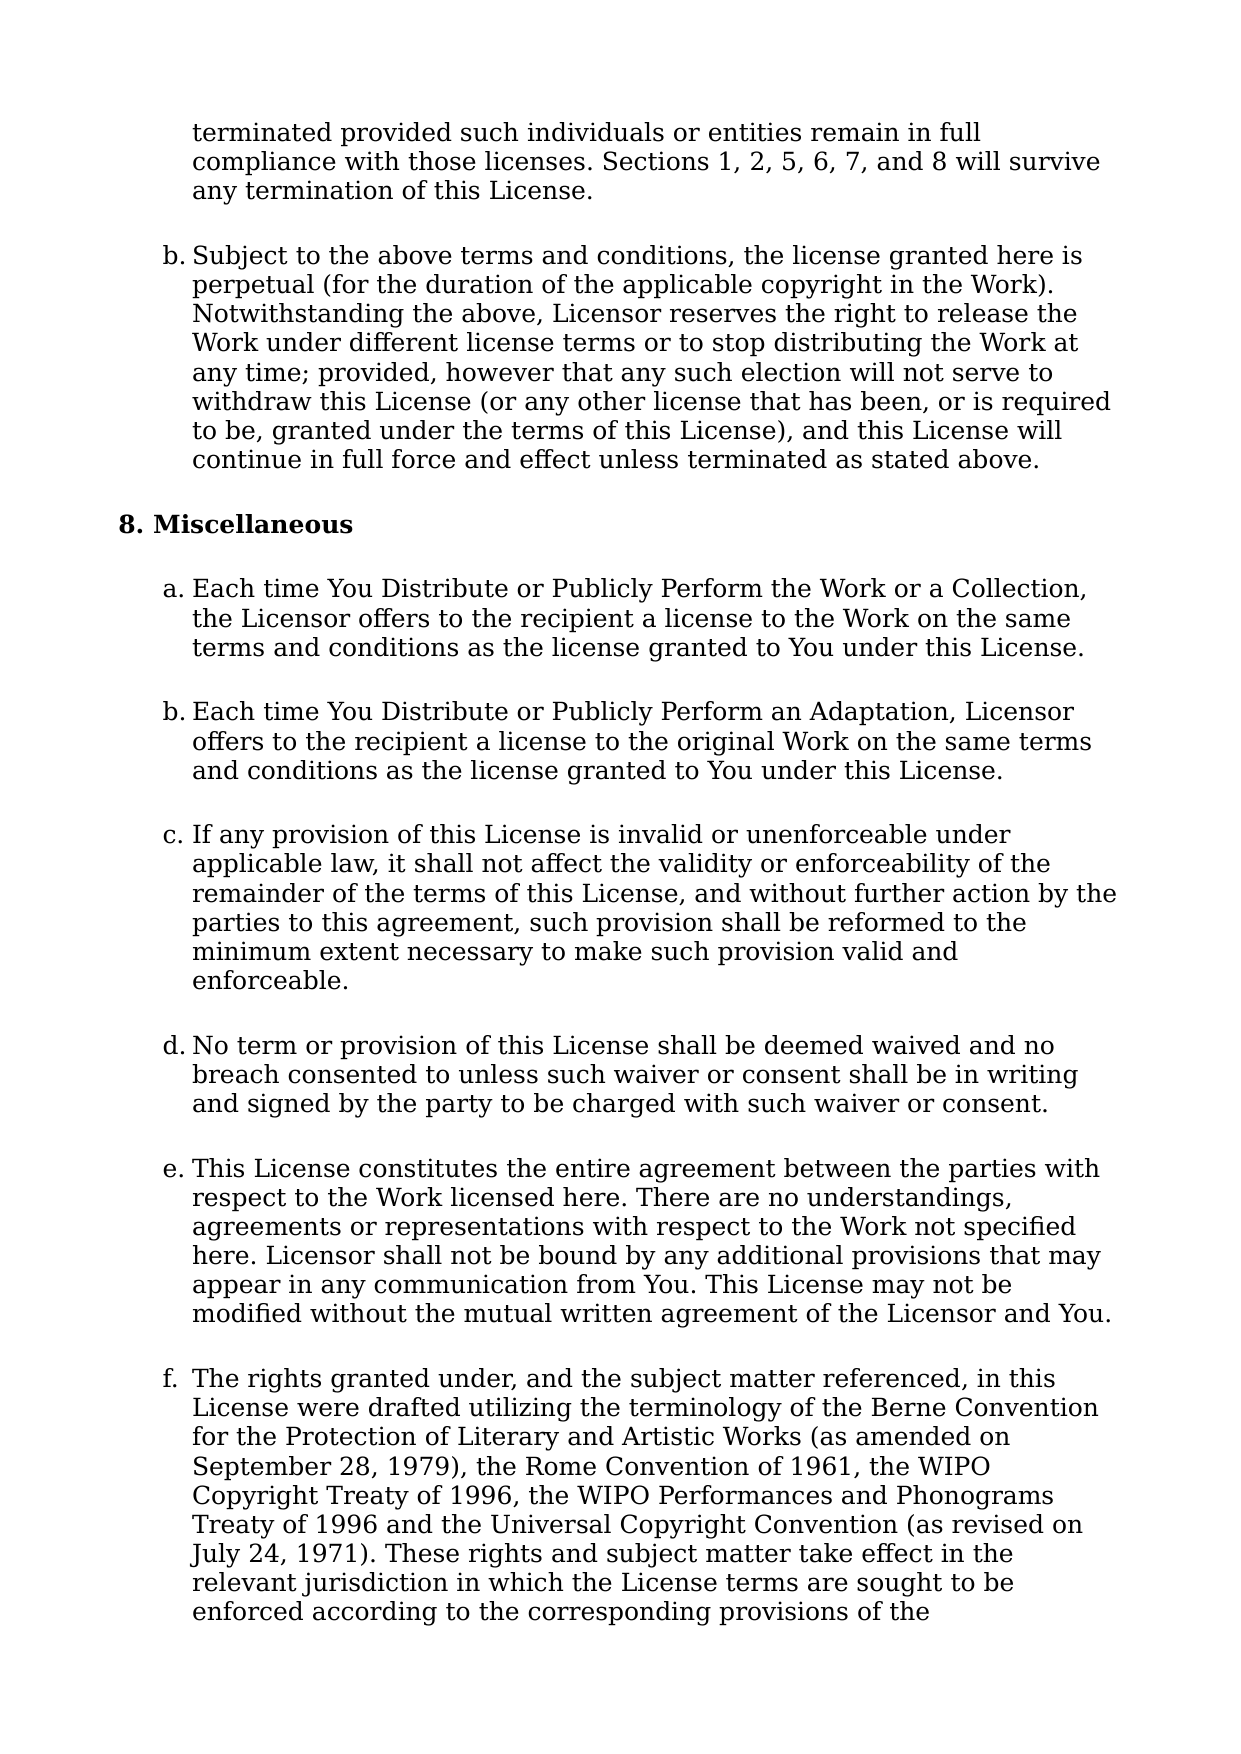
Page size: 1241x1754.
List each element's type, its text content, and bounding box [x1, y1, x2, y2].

list terminated provided such individuals or entities remain in full compliance with those licenses. Sections 1, 2, 5, 6, 7, and 8 will survive any termination of this License. [162, 118, 1122, 206]
list Each time You Distribute or Publicly Perform the Work or a Collection, the Licensor offers to the recipient a license to the Work on the same terms and conditions as the license granted to You under this License. [162, 574, 1122, 662]
list No term or provision of this License shall be deemed waived and no breach consented to unless such waiver or consent shall be in writing and signed by the party to be charged with such waiver or consent. [162, 1031, 1122, 1118]
list Each time You Distribute or Publicly Perform an Adaptation, Licensor offers to the recipient a license to the original Work on the same terms and conditions as the license granted to You under this License. [162, 697, 1122, 785]
list Subject to the above terms and conditions, the license granted here is perpetual (for the duration of the applicable copyright in the Work). Notwithstanding the above, Licensor reserves the right to release the Work under different license terms or to stop distributing the Work at any time; provided, however that any such election will not serve to withdraw this License (or any other license that has been, or is required to be, granted under the terms of this License), and this License will continue in full force and effect unless terminated as stated above. [162, 241, 1122, 474]
list This License constitutes the entire agreement between the parties with respect to the Work licensed here. There are no understandings, agreements or representations with respect to the Work not specified here. Licensor shall not be bound by any additional provisions that may appear in any communication from You. This License may not be modified without the mutual written agreement of the Licensor and You. [162, 1154, 1122, 1329]
text 8. Miscellaneous [118, 510, 1122, 539]
list If any provision of this License is invalid or unenforceable under applicable law, it shall not affect the validity or enforceability of the remainder of the terms of this License, and without further action by the parties to this agreement, such provision shall be reformed to the minimum extent necessary to make such provision valid and enforceable. [162, 820, 1122, 995]
list The rights granted under, and the subject matter referenced, in this License were drafted utilizing the terminology of the Berne Convention for the Protection of Literary and Artistic Works (as amended on September 28, 1979), the Rome Convention of 1961, the WIPO Copyright Treaty of 1996, the WIPO Performances and Phonograms Treaty of 1996 and the Universal Copyright Convention (as revised on July 24, 1971). These rights and subject matter take effect in the relevant jurisdiction in which the License terms are sought to be enforced according to the corresponding provisions of the [162, 1364, 1122, 1627]
